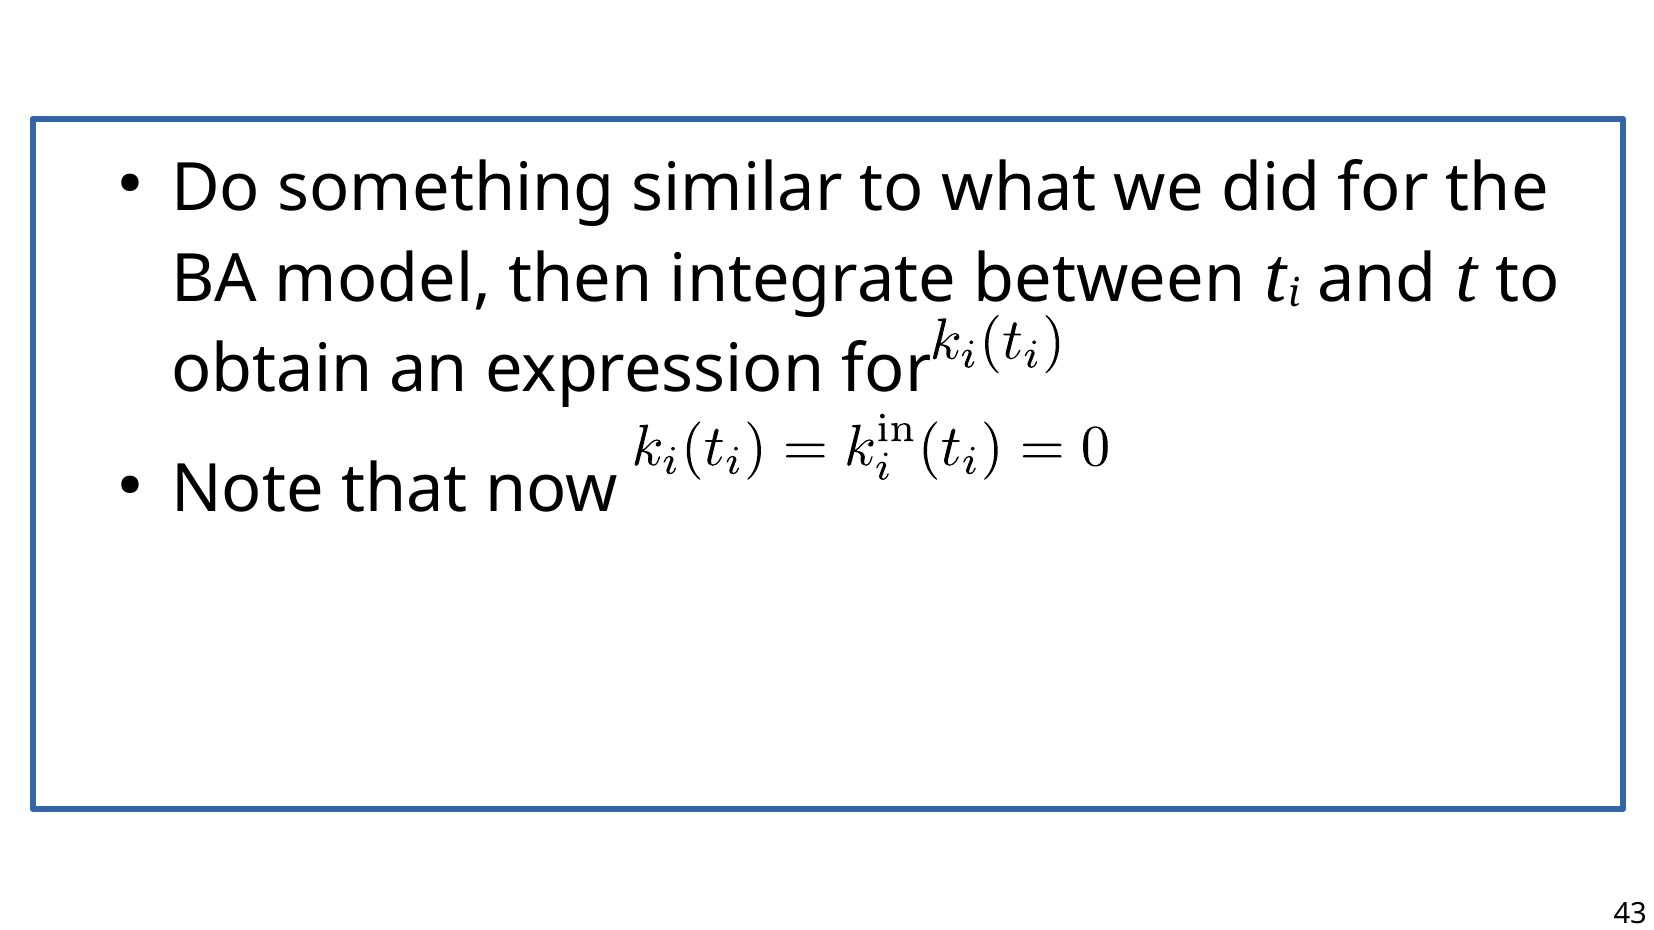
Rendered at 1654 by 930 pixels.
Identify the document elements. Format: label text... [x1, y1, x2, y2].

text_box [631, 413, 1111, 480]
list Do something similar to what we did for the BA model, then integrate between ti and t to obtain an expression for Note that now [100, 138, 1588, 794]
text_box [929, 315, 1066, 374]
